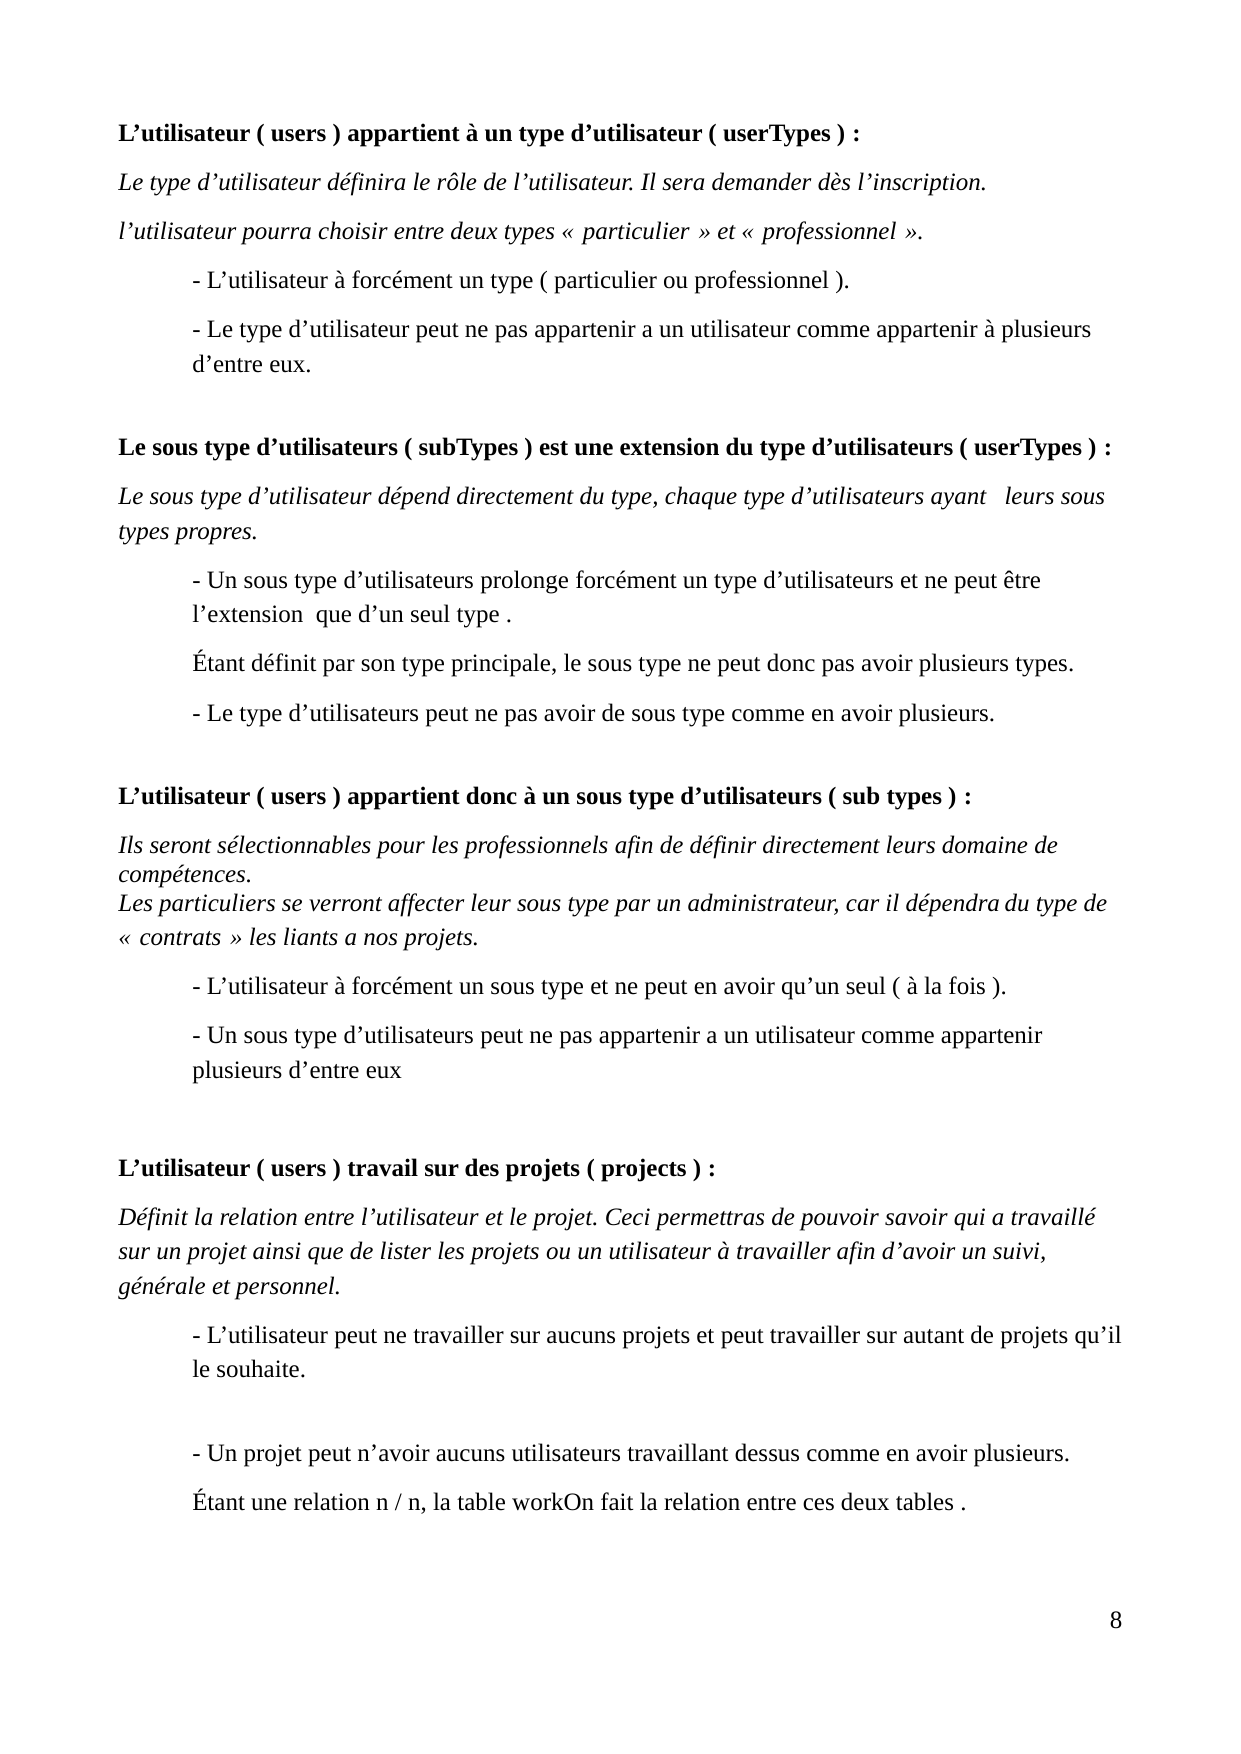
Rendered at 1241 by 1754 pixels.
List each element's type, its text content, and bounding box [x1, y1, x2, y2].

text - Un sous type d’utilisateurs peut ne pas appartenir a un utilisateur comme appartenir plusieurs d’entre eux [118, 1020, 1122, 1083]
text - Le type d’utilisateurs peut ne pas avoir de sous type comme en avoir plusieurs. [118, 698, 1122, 761]
text l’utilisateur pourra choisir entre deux types « particulier » et « professionnel ». [118, 216, 1122, 245]
text - Un projet peut n’avoir aucuns utilisateurs travaillant dessus comme en avoir plusieurs. [118, 1438, 1122, 1467]
text Définit la relation entre l’utilisateur et le projet. Ceci permettras de pouvoir savoir qui a travaillé sur un projet ainsi que de lister les projets ou un utilisateur à travailler afin d’avoir un suivi, générale et personnel. [118, 1202, 1122, 1300]
text Étant définit par son type principale, le sous type ne peut donc pas avoir plusieurs types. [118, 648, 1122, 677]
text Le type d’utilisateur définira le rôle de l’utilisateur. Il sera demander dès l’inscription. [118, 167, 1122, 196]
text L’utilisateur ( users ) travail sur des projets ( projects ) : [118, 1153, 1122, 1182]
text Étant une relation n / n, la table workOn fait la relation entre ces deux tables . [118, 1487, 1122, 1516]
text L’utilisateur ( users ) appartient donc à un sous type d’utilisateurs ( sub types ) : [118, 781, 1122, 810]
text Ils seront sélectionnables pour les professionnels afin de définir directement leurs domaine de compétences. [118, 830, 1122, 888]
text Le sous type d’utilisateurs ( subTypes ) est une extension du type d’utilisateurs ( userTypes ) : [118, 398, 1122, 461]
text - L’utilisateur à forcément un sous type et ne peut en avoir qu’un seul ( à la fois ). [118, 971, 1122, 1000]
text Le sous type d’utilisateur dépend directement du type, chaque type d’utilisateurs ayant leurs sous types propres. [118, 481, 1122, 545]
text 8 [118, 1536, 1122, 1634]
text - Un sous type d’utilisateurs prolonge forcément un type d’utilisateurs et ne peut être l’extension que d’un seul type . [118, 565, 1122, 628]
text Les particuliers se verront affecter leur sous type par un administrateur, car il dépendra du type de « contrats » les liants a nos projets. [118, 888, 1122, 951]
text - L’utilisateur à forcément un type ( particulier ou professionnel ). [118, 265, 1122, 294]
text - Le type d’utilisateur peut ne pas appartenir a un utilisateur comme appartenir à plusieurs d’entre eux. [118, 314, 1122, 378]
text L’utilisateur ( users ) appartient à un type d’utilisateur ( userTypes ) : [118, 118, 1122, 147]
text - L’utilisateur peut ne travailler sur aucuns projets et peut travailler sur autant de projets qu’il le souhaite. [118, 1320, 1122, 1418]
